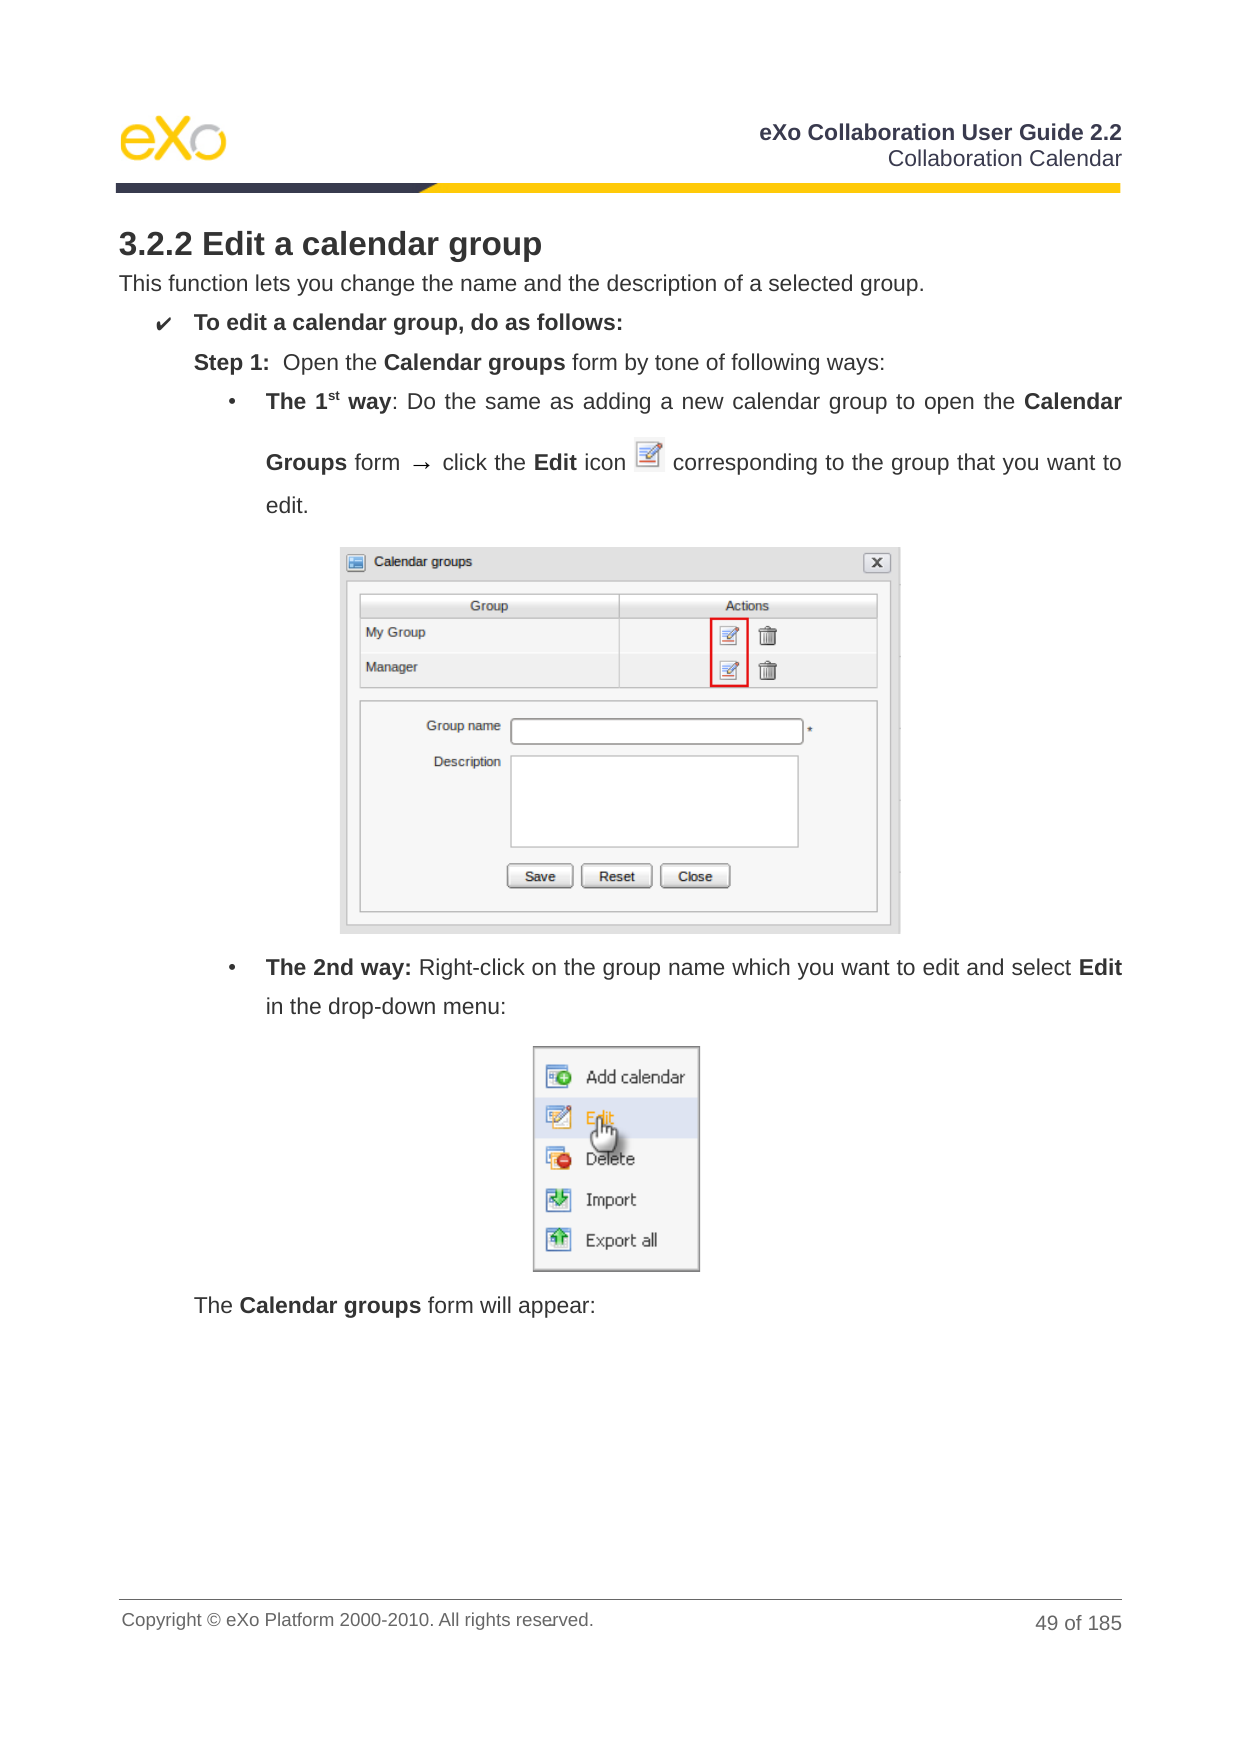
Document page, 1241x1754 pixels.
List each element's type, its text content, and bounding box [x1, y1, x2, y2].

picture [532, 1046, 700, 1272]
list To edit a calendar group, do as follows: [156, 309, 1122, 335]
picture [115, 183, 1121, 193]
list The 2nd way: Right-click on the group name which you want to edit and select Edit in the drop-down menu: [228, 532, 1122, 1019]
subtitle Edit a calendar group [118, 223, 1122, 262]
list The Calendar groups form will appear: [156, 1033, 1122, 1319]
picture [339, 547, 901, 934]
text This function lets you change the name and the description of a selected group. [118, 269, 1122, 296]
list The 1st way: Do the same as adding a new calendar group to open the Calendar Groups form → click the Edit iconcorresponding to the group that you want to edit. [228, 388, 1122, 519]
picture [120, 115, 227, 161]
list Step 1: Open the Calendar groups form by tone of following ways: [156, 348, 1122, 375]
picture [633, 437, 665, 472]
